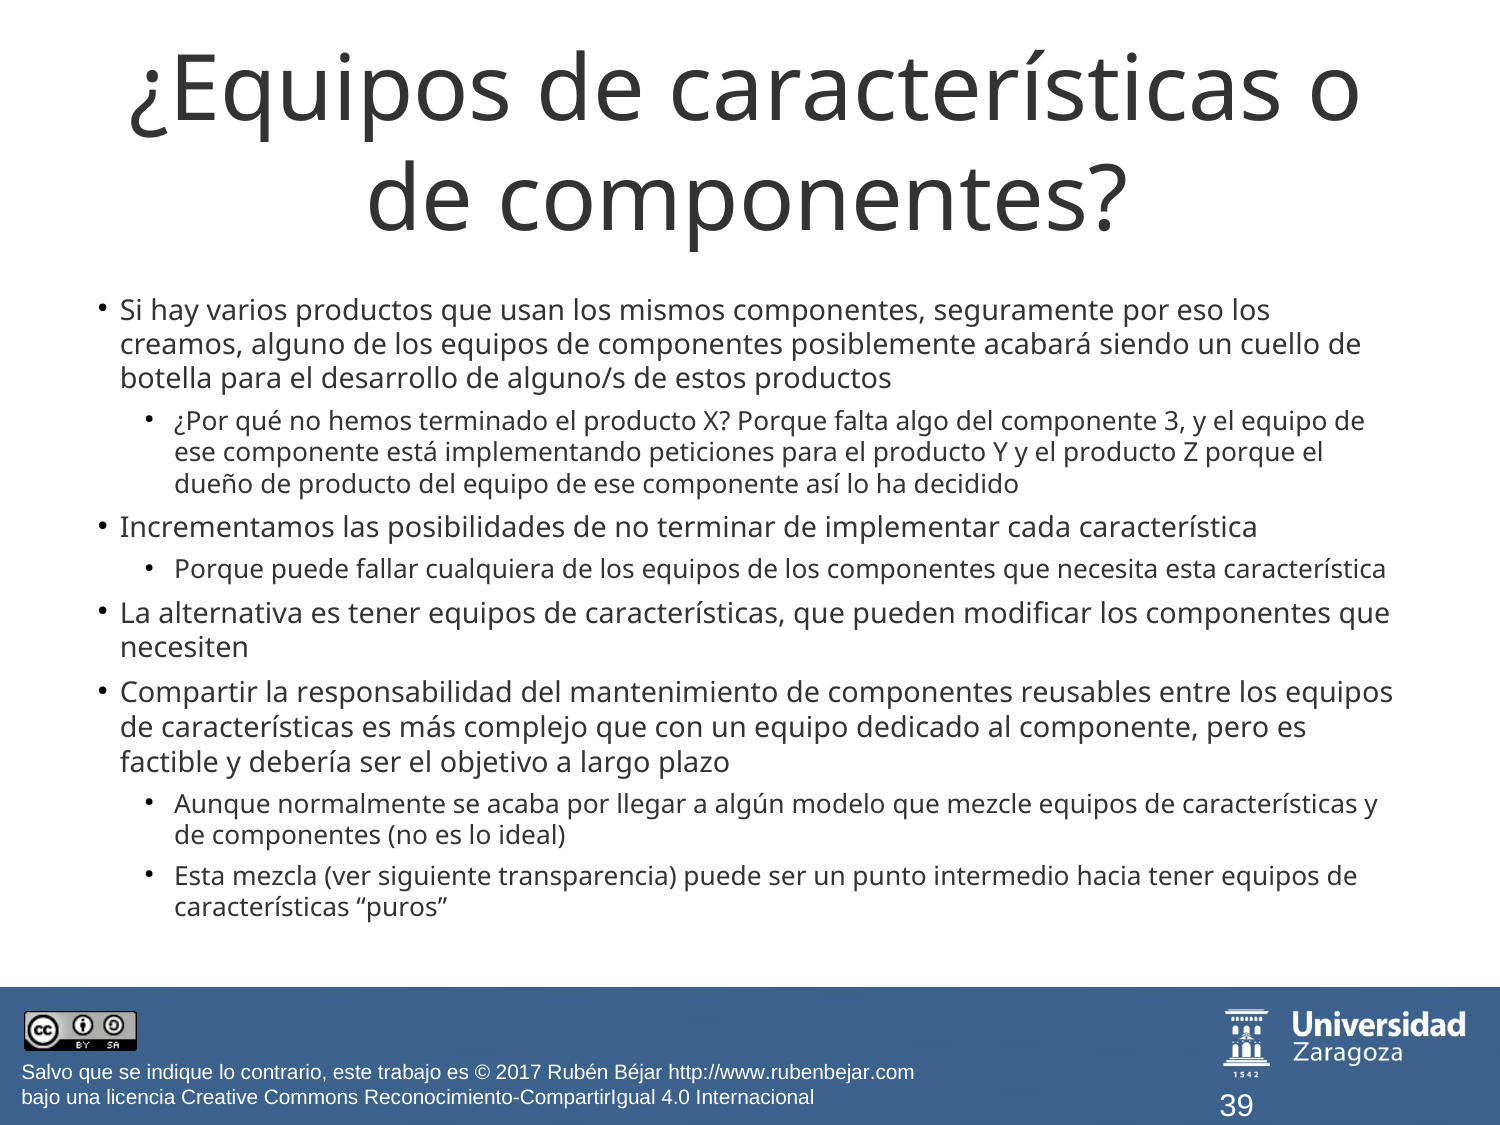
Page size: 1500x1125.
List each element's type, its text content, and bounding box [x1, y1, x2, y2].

title ¿Equipos de características o de componentes? [74, 21, 1420, 257]
list Si hay varios productos que usan los mismos componentes, seguramente por eso los creamos, alguno de los equipos de componentes posiblemente acabará siendo un cuello de botella para el desarrollo de alguno/s de estos productos ¿Por qué no hemos terminado el producto X? Porque falta algo del componente 3, y el equipo de ese componente está implementando peticiones para el producto Y y el producto Z porque el dueño de producto del equipo de ese componente así lo ha decidido Incrementamos las posibilidades de no terminar de implementar cada característica Porque puede fallar cualquiera de los equipos de los componentes que necesita esta característica La alternativa es tener equipos de características, que pueden modificar los componentes que necesiten Compartir la responsabilidad del mantenimiento de componentes reusables entre los equipos de características es más complejo que con un equipo dedicado al componente, pero es factible y debería ser el objetivo a largo plazo Aunque normalmente se acaba por llegar a algún modelo que mezcle equipos de características y de componentes (no es lo ideal) Esta mezcla (ver siguiente transparencia) puede ser un punto intermedio hacia tener equipos de características “puros” [82, 283, 1418, 969]
picture [0, 987, 1500, 1125]
